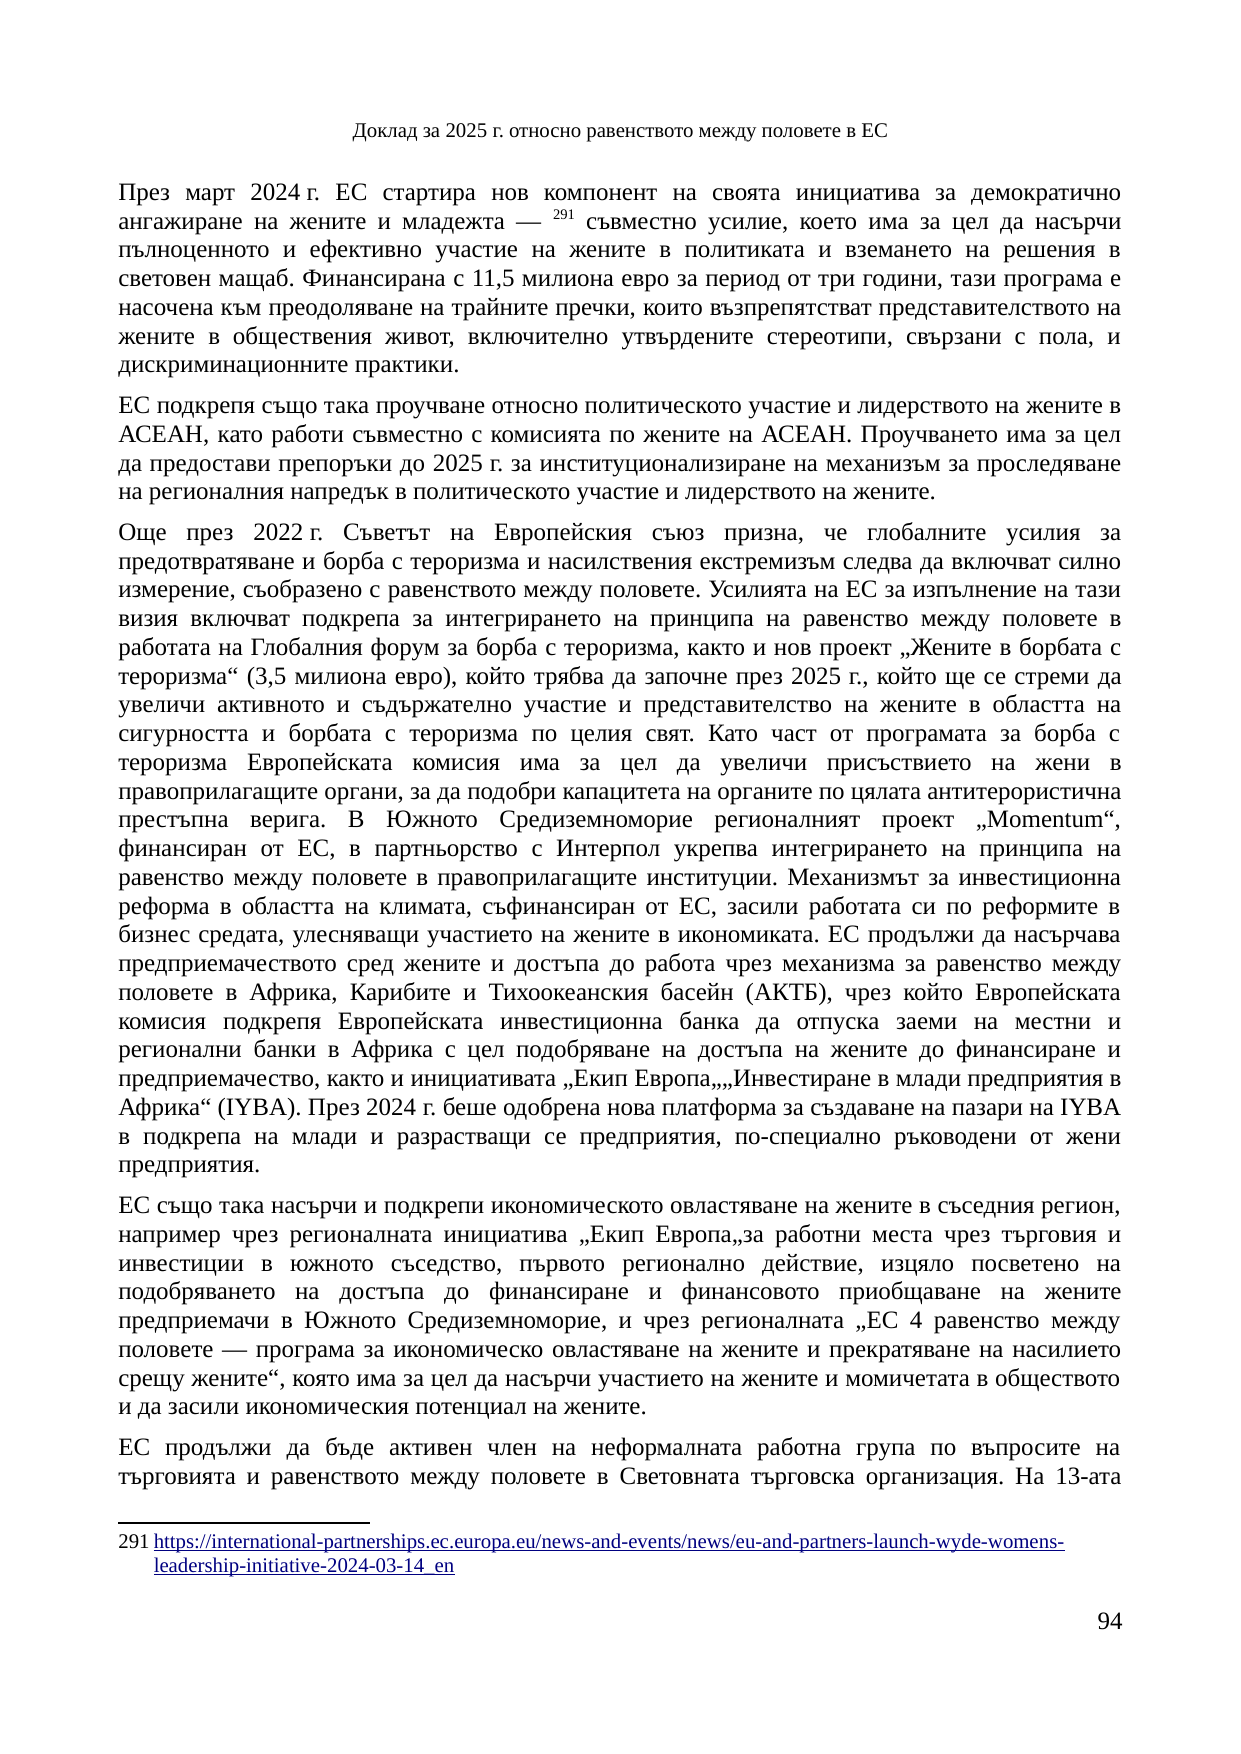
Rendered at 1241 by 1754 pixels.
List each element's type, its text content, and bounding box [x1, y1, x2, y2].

text Още през 2022 г. Съветът на Европейския съюз призна, че глобалните усилия за предотвратяване и борба с тероризма и насилствения екстремизъм следва да включват силно измерение, съобразено с равенството между половете. Усилията на ЕС за изпълнение на тази визия включват подкрепа за интегрирането на принципа на равенство между половете в работата на Глобалния форум за борба с тероризма, както и нов проект „Жените в борбата с тероризма“ (3,5 милиона евро), който трябва да започне през 2025 г., който ще се стреми да увеличи активното и съдържателно участие и представителство на жените в областта на сигурността и борбата с тероризма по целия свят. Като част от програмата за борба с тероризма Европейската комисия има за цел да увеличи присъствието на жени в правоприлагащите органи, за да подобри капацитета на органите по цялата антитерористична престъпна верига. В Южното Средиземноморие регионалният проект „Momentum“, финансиран от ЕС, в партньорство с Интерпол укрепва интегрирането на принципа на равенство между половете в правоприлагащите институции. Механизмът за инвестиционна реформа в областта на климата, съфинансиран от ЕС, засили работата си по реформите в бизнес средата, улесняващи участието на жените в икономиката. ЕС продължи да насърчава предприемачеството сред жените и достъпа до работа чрез механизма за равенство между половете в Африка, Карибите и Тихоокеанския басейн (АКТБ), чрез който Европейската комисия подкрепя Европейската инвестиционна банка да отпуска заеми на местни и регионални банки в Африка с цел подобряване на достъпа на жените до финансиране и предприемачество, както и инициативата „Екип Европа„„Инвестиране в млади предприятия в Африка“ (IYBA). През 2024 г. беше одобрена нова платформа за създаване на пазари на IYBA в подкрепа на млади и разрастващи се предприятия, по-специално ръководени от жени предприятия. [118, 517, 1122, 1178]
text През март 2024 г. ЕС стартира нов компонент на своята инициатива за демократично ангажиране на жените и младежта — съвместно усилие, което има за цел да насърчи пълноценното и ефективно участие на жените в политиката и вземането на решения в световен мащаб. Финансирана с 11,5 милиона евро за период от три години, тази програма е насочена към преодоляване на трайните пречки, които възпрепятстват представителството на жените в обществения живот, включително утвърдените стереотипи, свързани с пола, и дискриминационните практики. [118, 177, 1122, 378]
text https://international-partnerships.ec.europa.eu/news-and-events/news/eu-and-partners-launch-wyde-womens-leadership-initiative-2024-03-14_en [118, 1529, 1122, 1577]
text ЕС също така насърчи и подкрепи икономическото овластяване на жените в съседния регион, например чрез регионалната инициатива „Екип Европа„за работни места чрез търговия и инвестиции в южното съседство, първото регионално действие, изцяло посветено на подобряването на достъпа до финансиране и финансовото приобщаване на жените предприемачи в Южното Средиземноморие, и чрез регионалната „ЕС 4 равенство между половете — програма за икономическо овластяване на жените и прекратяване на насилието срещу жените“, която има за цел да насърчи участието на жените и момичетата в обществото и да засили икономическия потенциал на жените. [118, 1190, 1122, 1420]
text ЕС продължи да бъде активен член на неформалната работна група по въпросите на търговията и равенството между половете в Световната търговска организация. На 13-ата [118, 1432, 1122, 1489]
text ЕС подкрепя също така проучване относно политическото участие и лидерството на жените в АСЕАН, като работи съвместно с комисията по жените на АСЕАН. Проучването има за цел да предостави препоръки до 2025 г. за институционализиране на механизъм за проследяване на регионалния напредък в политическото участие и лидерството на жените. [118, 390, 1122, 505]
